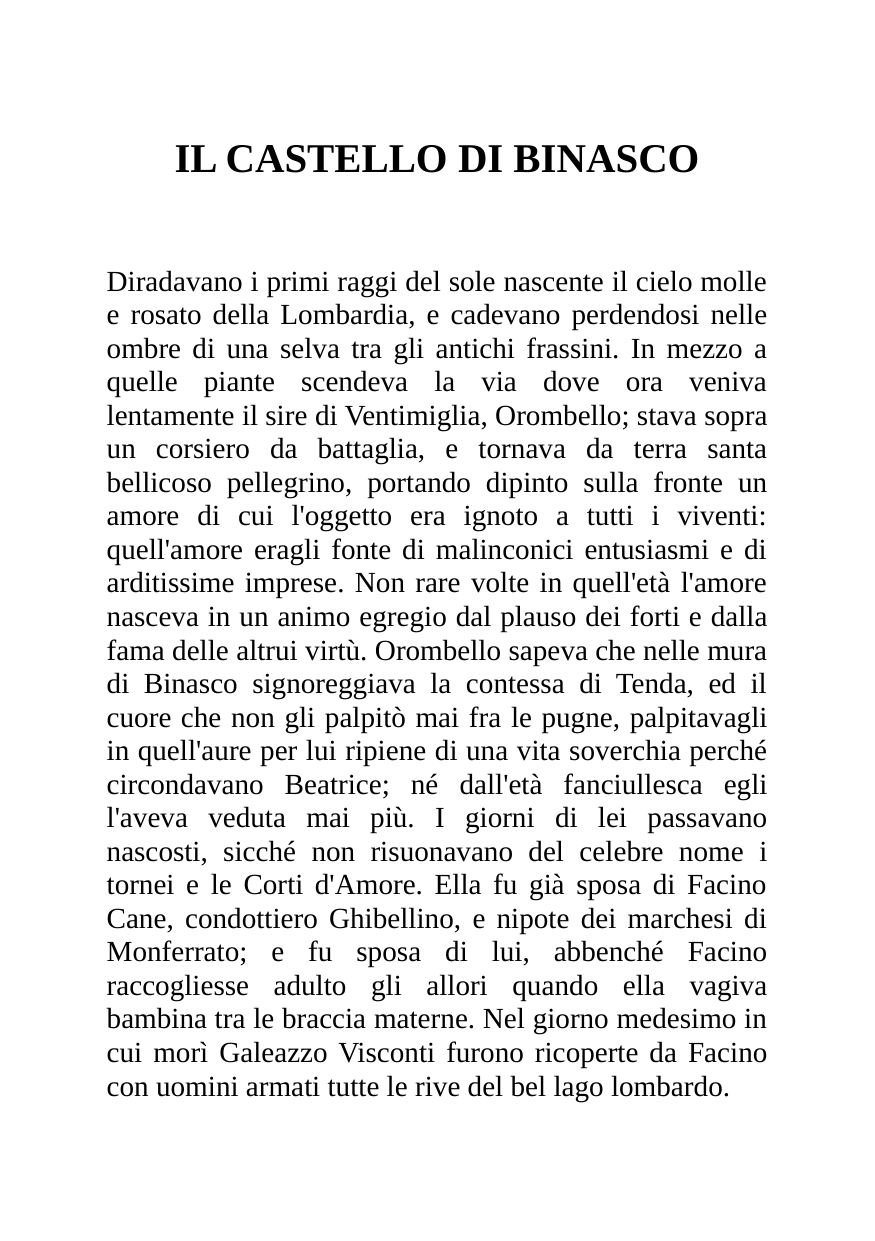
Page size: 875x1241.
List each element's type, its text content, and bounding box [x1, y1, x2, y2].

text Diradavano i primi raggi del sole nascente il cielo molle e rosato della Lombardia, e cadevano perdendosi nelle ombre di una selva tra gli antichi frassini. In mezzo a quelle piante scendeva la via dove ora veniva lentamente il sire di Ventimiglia, Orombello; stava sopra un corsiero da battaglia, e tornava da terra santa bellicoso pellegrino, portando dipinto sulla fronte un amore di cui l'oggetto era ignoto a tutti i viventi: quell'amore eragli fonte di malinconici entusiasmi e di arditissime imprese. Non rare volte in quell'età l'amore nasceva in un animo egregio dal plauso dei forti e dalla fama delle altrui virtù. Orombello sapeva che nelle mura di Binasco signoreggiava la contessa di Tenda, ed il cuore che non gli palpitò mai fra le pugne, palpitavagli in quell'aure per lui ripiene di una vita soverchia perché circondavano Beatrice; né dall'età fanciullesca egli l'aveva veduta mai più. I giorni di lei passavano nascosti, sicché non risuonavano del celebre nome i tornei e le Corti d'Amore. Ella fu già sposa di Facino Cane, condottiero Ghibellino, e nipote dei marchesi di Monferrato; e fu sposa di lui, abbenché Facino raccogliesse adulto gli allori quando ella vagiva bambina tra le braccia materne. Nel giorno medesimo in cui morì Galeazzo Visconti furono ricoperte da Facino con uomini armati tutte le rive del bel lago lombardo. [106, 264, 768, 1102]
subtitle IL CASTELLO DI BINASCO [106, 134, 768, 181]
